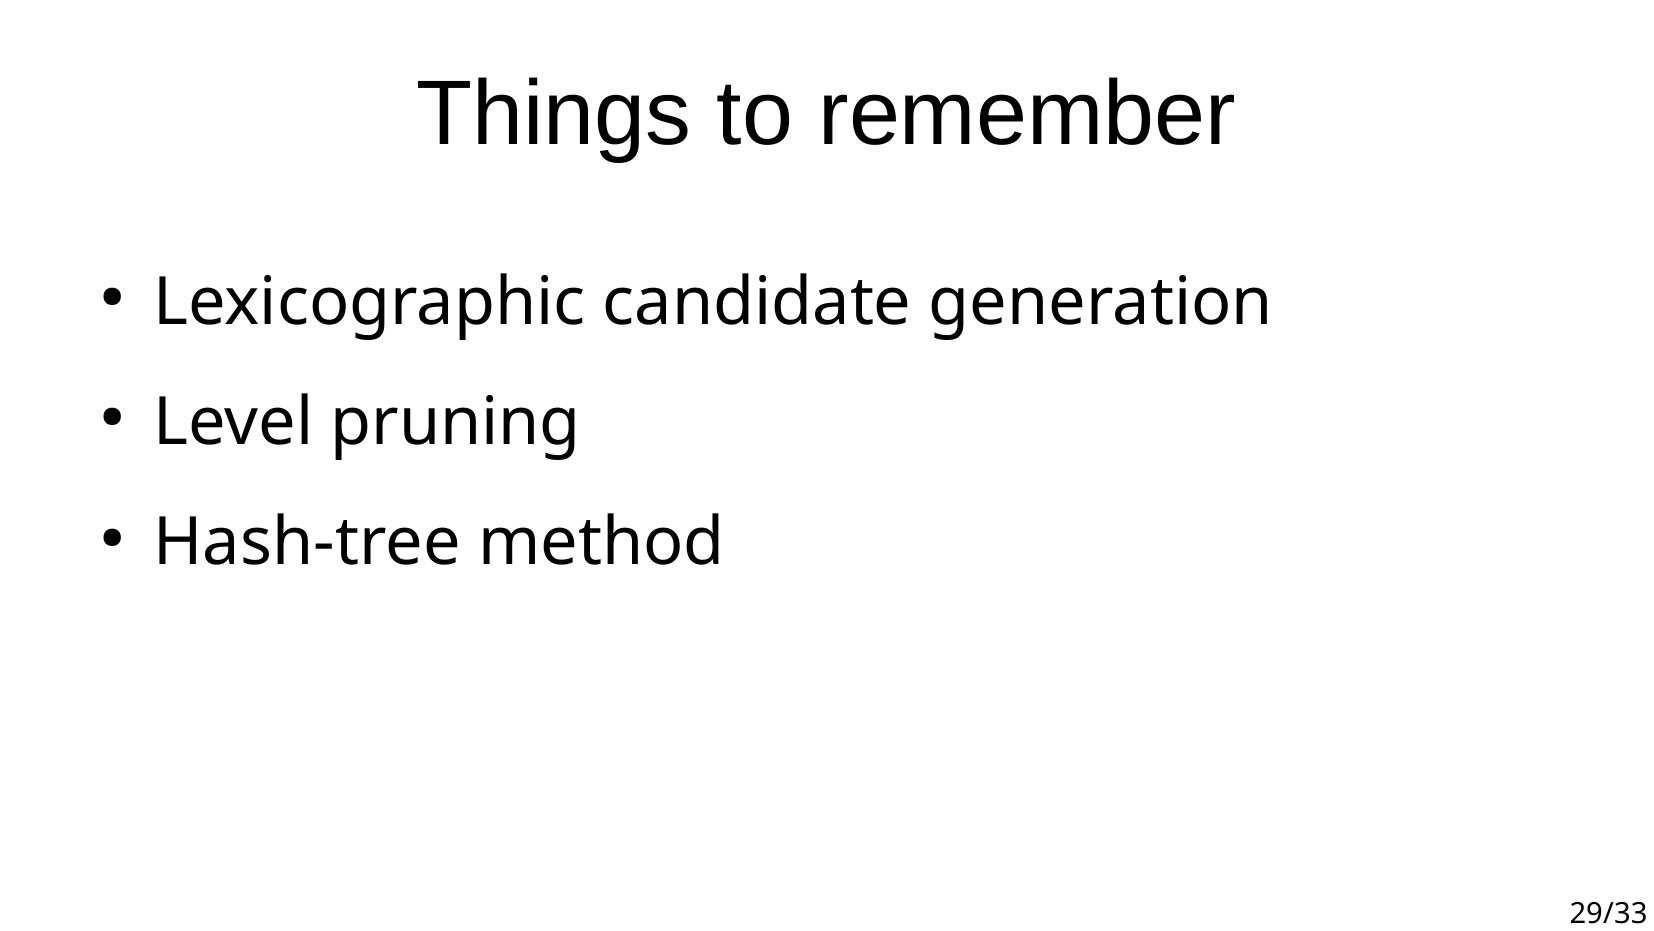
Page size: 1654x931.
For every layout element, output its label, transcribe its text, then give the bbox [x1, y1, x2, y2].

list Lexicographic candidate generation Level pruning Hash-tree method [82, 253, 1571, 793]
title Things to remember [82, 1, 1571, 226]
